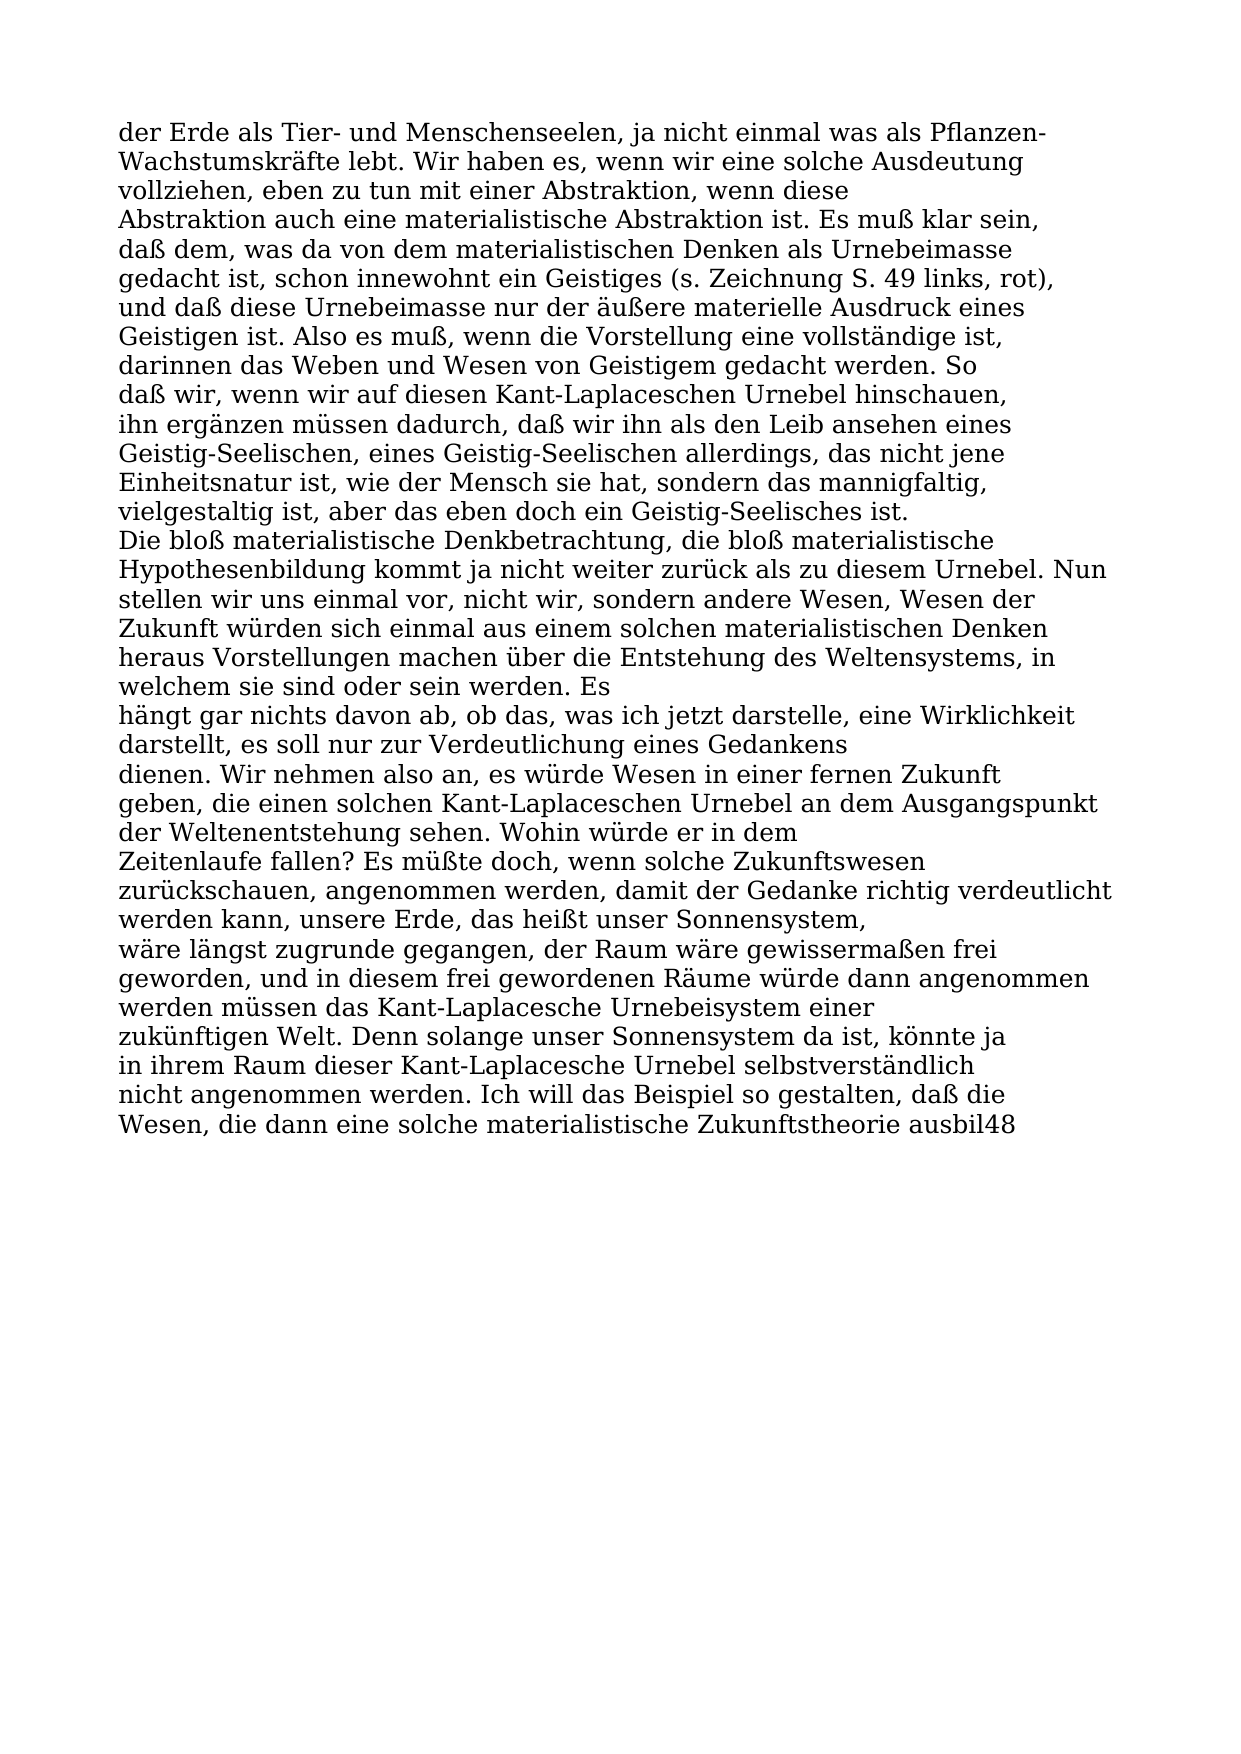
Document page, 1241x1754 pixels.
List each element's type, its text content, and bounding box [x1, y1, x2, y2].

text Abstraktion auch eine materialistische Abstraktion ist. Es muß klar sein, [118, 206, 1122, 235]
text gedacht ist, schon innewohnt ein Geistiges (s. Zeichnung S. 49 links, rot), [118, 264, 1122, 293]
text Die bloß materialistische Denkbetrachtung, die bloß materialistische [118, 526, 1122, 556]
text Geistigen ist. Also es muß, wenn die Vorstellung eine vollständige ist, [118, 322, 1122, 351]
text zukünftigen Welt. Denn solange unser Sonnensystem da ist, könnte ja [118, 1022, 1122, 1051]
text daß wir, wenn wir auf diesen Kant-Laplaceschen Urnebel hinschauen, [118, 381, 1122, 410]
text vielgestaltig ist, aber das eben doch ein Geistig-Seelisches ist. [118, 497, 1122, 526]
text geben, die einen solchen Kant-Laplaceschen Urnebel an dem Ausgangspunkt der Weltenentstehung sehen. Wohin würde er in dem [118, 789, 1122, 847]
text Wesen, die dann eine solche materialistische Zukunftstheorie ausbil48 [118, 1110, 1122, 1139]
text hängt gar nichts davon ab, ob das, was ich jetzt darstelle, eine Wirklichkeit darstellt, es soll nur zur Verdeutlichung eines Gedankens [118, 701, 1122, 760]
text Zeitenlaufe fallen? Es müßte doch, wenn solche Zukunftswesen zurückschauen, angenommen werden, damit der Gedanke richtig verdeutlicht werden kann, unsere Erde, das heißt unser Sonnensystem, [118, 847, 1122, 935]
text Geistig-Seelischen, eines Geistig-Seelischen allerdings, das nicht jene [118, 439, 1122, 468]
text dienen. Wir nehmen also an, es würde Wesen in einer fernen Zukunft [118, 760, 1122, 789]
text darinnen das Weben und Wesen von Geistigem gedacht werden. So [118, 351, 1122, 381]
text nicht angenommen werden. Ich will das Beispiel so gestalten, daß die [118, 1081, 1122, 1110]
text in ihrem Raum dieser Kant-Laplacesche Urnebel selbstverständlich [118, 1051, 1122, 1081]
text geworden, und in diesem frei gewordenen Räume würde dann angenommen werden müssen das Kant-Laplacesche Urnebeisystem einer [118, 964, 1122, 1022]
text Einheitsnatur ist, wie der Mensch sie hat, sondern das mannigfaltig, [118, 468, 1122, 497]
text wäre längst zugrunde gegangen, der Raum wäre gewissermaßen frei [118, 935, 1122, 964]
text daß dem, was da von dem materialistischen Denken als Urnebeimasse [118, 235, 1122, 264]
text Hypothesenbildung kommt ja nicht weiter zurück als zu diesem Urnebel. Nun stellen wir uns einmal vor, nicht wir, sondern andere Wesen, Wesen der Zukunft würden sich einmal aus einem solchen materialistischen Denken heraus Vorstellungen machen über die Entstehung des Weltensystems, in welchem sie sind oder sein werden. Es [118, 556, 1122, 701]
text ihn ergänzen müssen dadurch, daß wir ihn als den Leib ansehen eines [118, 410, 1122, 439]
text der Erde als Tier- und Menschenseelen, ja nicht einmal was als Pflanzen-Wachstumskräfte lebt. Wir haben es, wenn wir eine solche Ausdeutung vollziehen, eben zu tun mit einer Abstraktion, wenn diese [118, 118, 1122, 206]
text und daß diese Urnebeimasse nur der äußere materielle Ausdruck eines [118, 293, 1122, 322]
